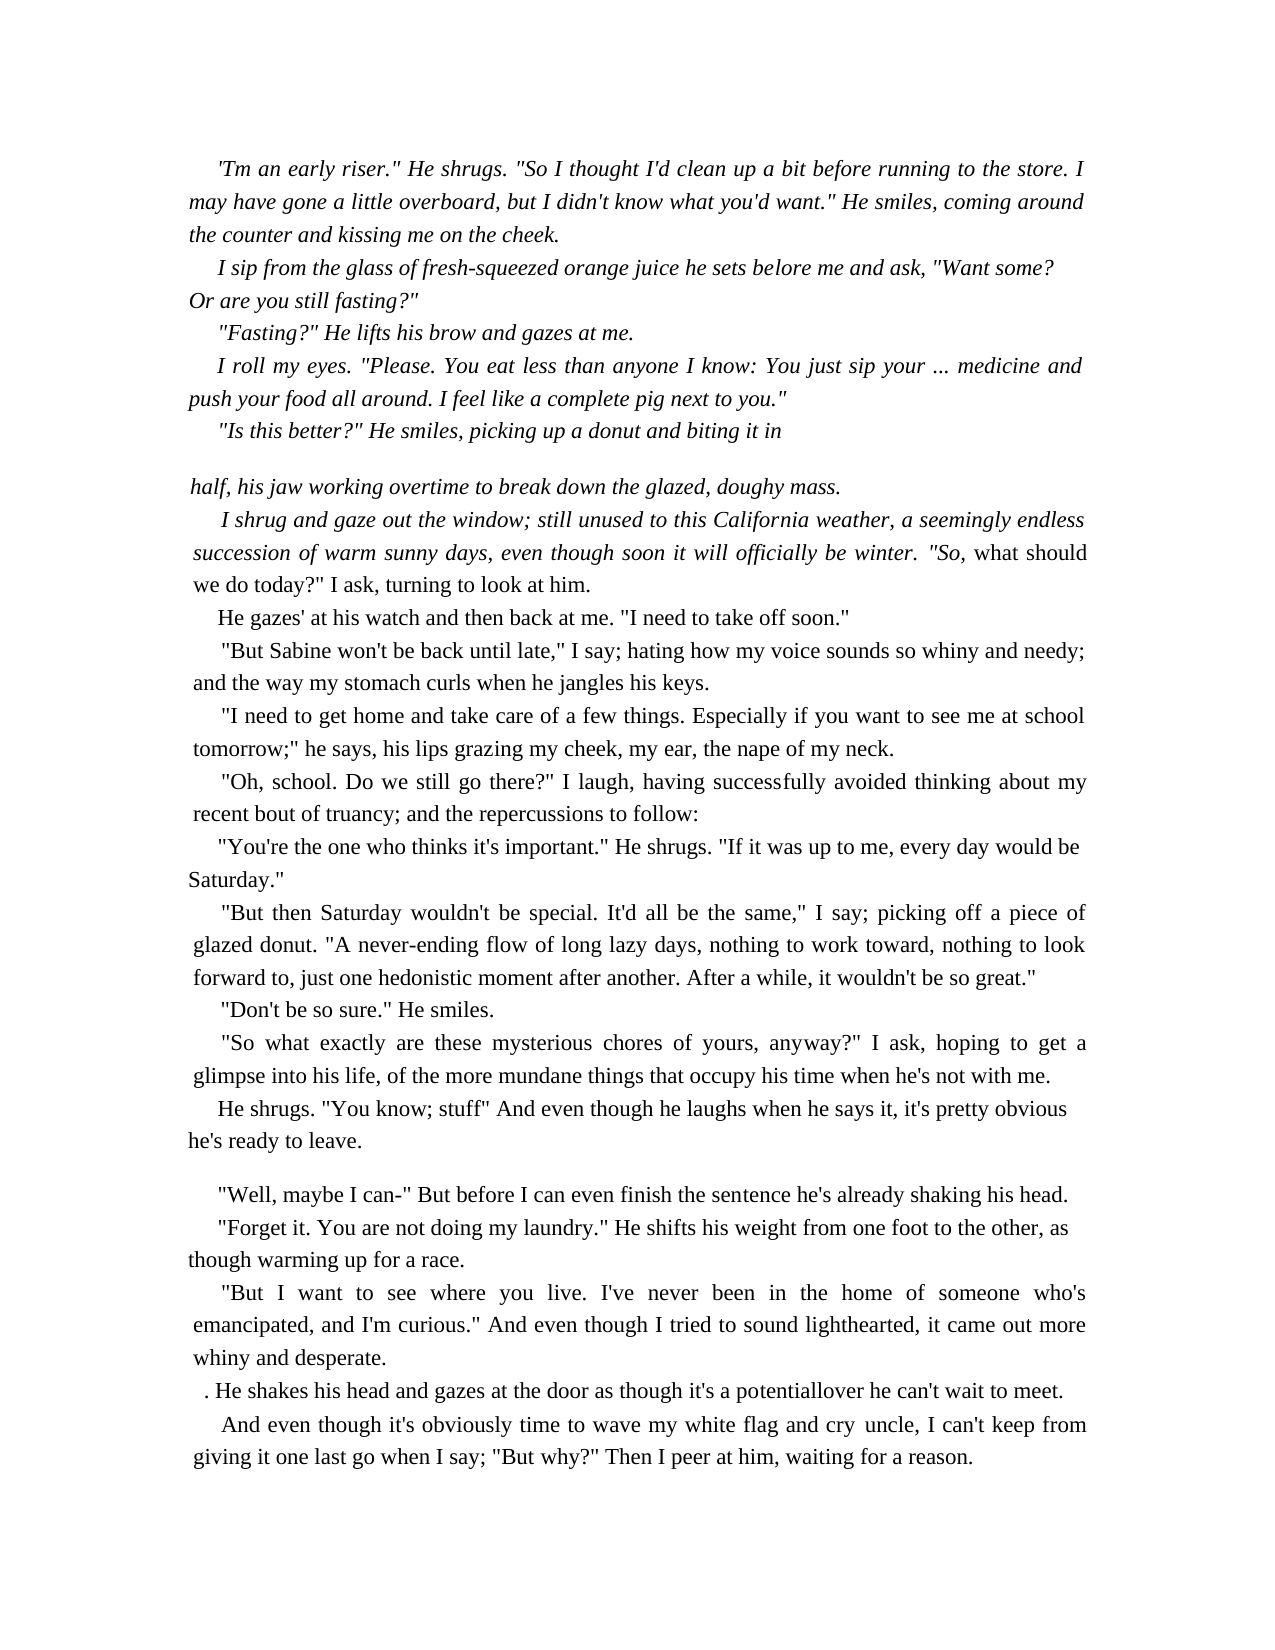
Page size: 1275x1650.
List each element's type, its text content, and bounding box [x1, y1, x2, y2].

text "But I want to see where you live. I've never been in the home of someone who's emancipated, and I'm curious." And even though I tried to sound lighthearted, it came out more whiny and desperate. [193, 1274, 1087, 1372]
text "But then Saturday wouldn't be special. It'd all be the same," I say; picking off a piece of glazed donut. "A never-ending flow of long lazy days, nothing to work toward, nothing to look for­ward to, just one hedonistic moment after another. After a while, it wouldn't be so great." [193, 894, 1087, 991]
text I shrug and gaze out the window; still unused to this Califor­nia weather, a seemingly endless succession of warm sunny days, even though soon it will officially be winter. "So, what should we do today?" I ask, turning to look at him. [193, 501, 1087, 599]
text I sip from the glass of fresh-squeezed orange juice he sets be­lore me and ask, "Want some? Or are you still fasting?" [188, 250, 1086, 315]
text "Is this better?" He smiles, picking up a donut and biting it in [217, 413, 1087, 446]
text "Don't be so sure." He smiles. [220, 991, 1087, 1024]
text He shrugs. "You know; stuff" And even though he laughs when he says it, it's pretty obvious he's ready to leave. [188, 1090, 1083, 1155]
text I roll my eyes. "Please. You eat less than anyone I know: You just sip your ... medicine and push your food all around. I feel like a complete pig next to you." [188, 347, 1087, 413]
text "Oh, school. Do we still go there?" I laugh, having success­fully avoided thinking about my recent bout of truancy; and the repercussions to follow: [193, 763, 1087, 828]
text And even though it's obviously time to wave my white flag and cry uncle, I can't keep from giving it one last go when I say; "But why?" Then I peer at him, waiting for a reason. [193, 1406, 1087, 1471]
text "So what exactly are these mysterious chores of yours, any­way?" I ask, hoping to get a glimpse into his life, of the more mundane things that occupy his time when he's not with me. [193, 1025, 1087, 1090]
text "You're the one who thinks it's important." He shrugs. "If it was up to me, every day would be Saturday." [188, 828, 1083, 893]
text He gazes' at his watch and then back at me. "I need to take off soon." [188, 599, 1083, 632]
text half, his jaw working overtime to break down the glazed, doughy mass. [190, 468, 1087, 501]
text "Fasting?" He lifts his brow and gazes at me. [217, 315, 1087, 347]
text "I need to get home and take care of a few things. Especially if you want to see me at school tomorrow;" he says, his lips graz­ing my cheek, my ear, the nape of my neck. [193, 698, 1087, 763]
text . He shakes his head and gazes at the door as though it's a po­tentiallover he can't wait to meet. [190, 1372, 1083, 1406]
text "Well, maybe I can-" But before I can even finish the sen­tence he's already shaking his head. [188, 1176, 1083, 1208]
text 'Tm an early riser." He shrugs. "So I thought I'd clean up a bit before running to the store. I may have gone a little over­board, but I didn't know what you'd want." He smiles, coming around the counter and kissing me on the cheek. [188, 150, 1087, 249]
text "Forget it. You are not doing my laundry." He shifts his weight from one foot to the other, as though warming up for a race. [188, 1209, 1083, 1274]
text "But Sabine won't be back until late," I say; hating how my voice sounds so whiny and needy; and the way my stomach curls when he jangles his keys. [193, 632, 1087, 697]
